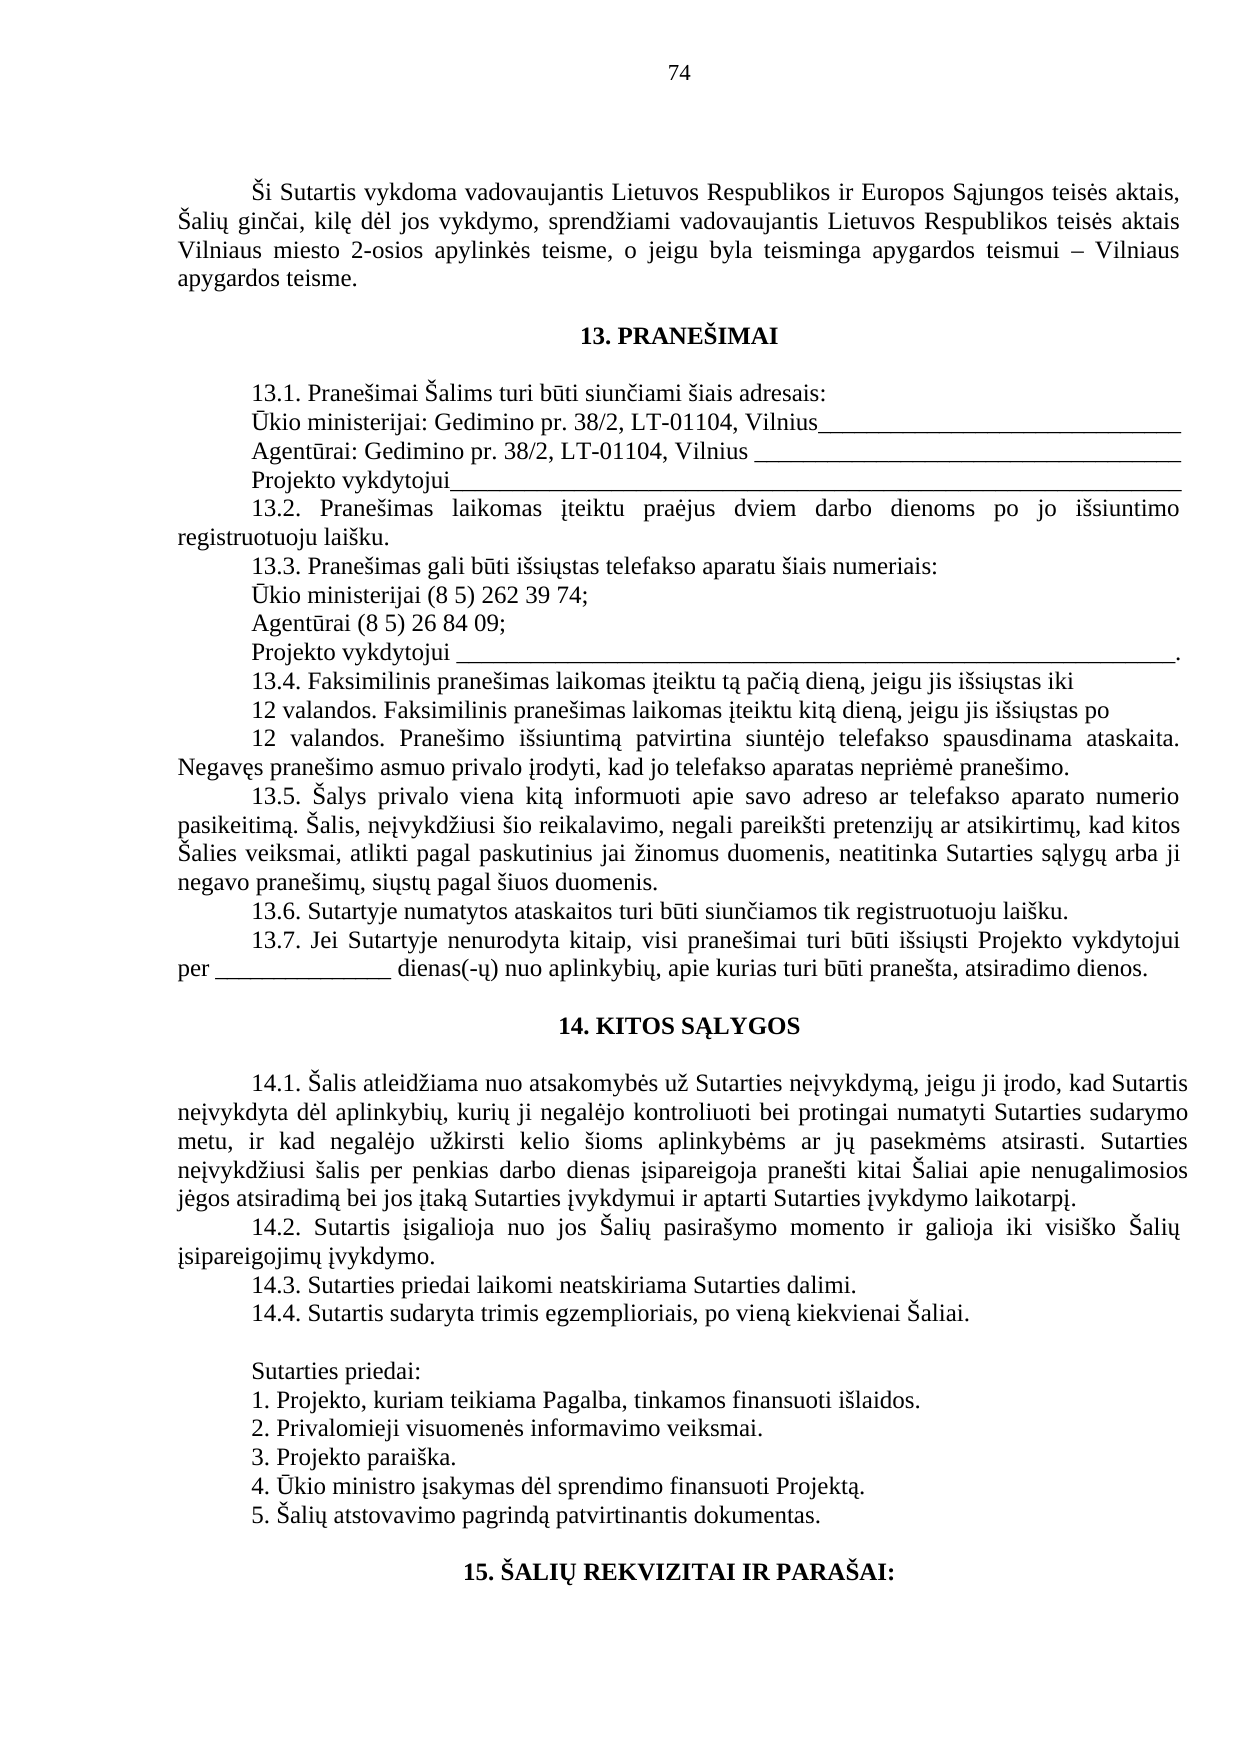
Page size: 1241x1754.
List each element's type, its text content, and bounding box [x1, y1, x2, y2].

text 13.3. Pranešimas gali būti išsiųstas telefakso aparatu šiais numeriais: [177, 551, 1181, 580]
text 4. Ūkio ministro įsakymas dėl sprendimo finansuoti Projektą. [177, 1471, 1181, 1500]
text 12 valandos. Pranešimo išsiuntimą patvirtina siuntėjo telefakso spausdinama ataskaita. Negavęs pranešimo asmuo privalo įrodyti, kad jo telefakso aparatas nepriėmė pranešimo. [177, 723, 1181, 781]
text 14.3. Sutarties priedai laikomi neatskiriama Sutarties dalimi. [177, 1270, 1181, 1298]
text 14.4. Sutartis sudaryta trimis egzemplioriais, po vieną kiekvienai Šaliai. [177, 1298, 1181, 1327]
text 2. Privalomieji visuomenės informavimo veiksmai. [177, 1413, 1181, 1442]
text 15. ŠALIŲ REKVIZITAI IR PARAŠAI: [177, 1557, 1181, 1586]
text 13. PRANEŠIMAI [177, 321, 1181, 350]
text 5. Šalių atstovavimo pagrindą patvirtinantis dokumentas. [177, 1500, 1181, 1528]
text 14. KITOS SĄLYGOS [177, 1011, 1181, 1040]
text Projekto vykdytojui . [177, 637, 1181, 666]
text Agentūrai (8 5) 26 84 09; [177, 608, 1181, 637]
text 13.4. Faksimilinis pranešimas laikomas įteiktu tą pačią dieną, jeigu jis išsiųstas iki [177, 666, 1181, 695]
text 12 valandos. Faksimilinis pranešimas laikomas įteiktu kitą dieną, jeigu jis išsiųstas po [177, 695, 1181, 723]
text Ši Sutartis vykdoma vadovaujantis Lietuvos Respublikos ir Europos Sąjungos teisės aktais, Šalių ginčai, kilę dėl jos vykdymo, sprendžiami vadovaujantis Lietuvos Respublikos teisės aktais Vilniaus miesto 2-osios apylinkės teisme, o jeigu byla teisminga apygardos teismui – Vilniaus apygardos teisme. [177, 177, 1181, 292]
text Projekto vykdytojui [177, 465, 1181, 493]
text 13.2. Pranešimas laikomas įteiktu praėjus dviem darbo dienoms po jo išsiuntimo registruotuoju laišku. [177, 493, 1181, 551]
text Ūkio ministerijai: Gedimino pr. 38/2, LT-01104, Vilnius [177, 407, 1181, 436]
text 1. Projekto, kuriam teikiama Pagalba, tinkamos finansuoti išlaidos. [177, 1385, 1181, 1413]
text Agentūrai: Gedimino pr. 38/2, LT-01104, Vilnius [177, 436, 1181, 465]
text 14.2. Sutartis įsigalioja nuo jos Šalių pasirašymo momento ir galioja iki visiško Šalių įsipareigojimų įvykdymo. [177, 1212, 1181, 1270]
text 13.5. Šalys privalo viena kitą informuoti apie savo adreso ar telefakso aparato numerio pasikeitimą. Šalis, neįvykdžiusi šio reikalavimo, negali pareikšti pretenzijų ar atsikirtimų, kad kitos Šalies veiksmai, atlikti pagal paskutinius jai žinomus duomenis, neatitinka Sutarties sąlygų arba ji negavo pranešimų, siųstų pagal šiuos duomenis. [177, 781, 1181, 896]
text 3. Projekto paraiška. [177, 1442, 1181, 1471]
text Sutarties priedai: [177, 1356, 1181, 1385]
text Ūkio ministerijai (8 5) 262 39 74; [177, 580, 1181, 608]
text 13.6. Sutartyje numatytos ataskaitos turi būti siunčiamos tik registruotuoju laišku. [177, 896, 1181, 925]
text 13.7. Jei Sutartyje nenurodyta kitaip, visi pranešimai turi būti išsiųsti Projekto vykdytojui per dienas(-ų) nuo aplinkybių, apie kurias turi būti pranešta, atsiradimo dienos. [177, 925, 1181, 982]
text 14.1. Šalis atleidžiama nuo atsakomybės už Sutarties neįvykdymą, jeigu ji įrodo, kad Sutartis neįvykdyta dėl aplinkybių, kurių ji negalėjo kontroliuoti bei protingai numatyti Sutarties sudarymo metu, ir kad negalėjo užkirsti kelio šioms aplinkybėms ar jų pasekmėms atsirasti. Sutarties neįvykdžiusi šalis per penkias darbo dienas įsipareigoja pranešti kitai Šaliai apie nenugalimosios jėgos atsiradimą bei jos įtaką Sutarties įvykdymui ir aptarti Sutarties įvykdymo laikotarpį. [177, 1068, 1189, 1212]
text 13.1. Pranešimai Šalims turi būti siunčiami šiais adresais: [177, 378, 1181, 407]
